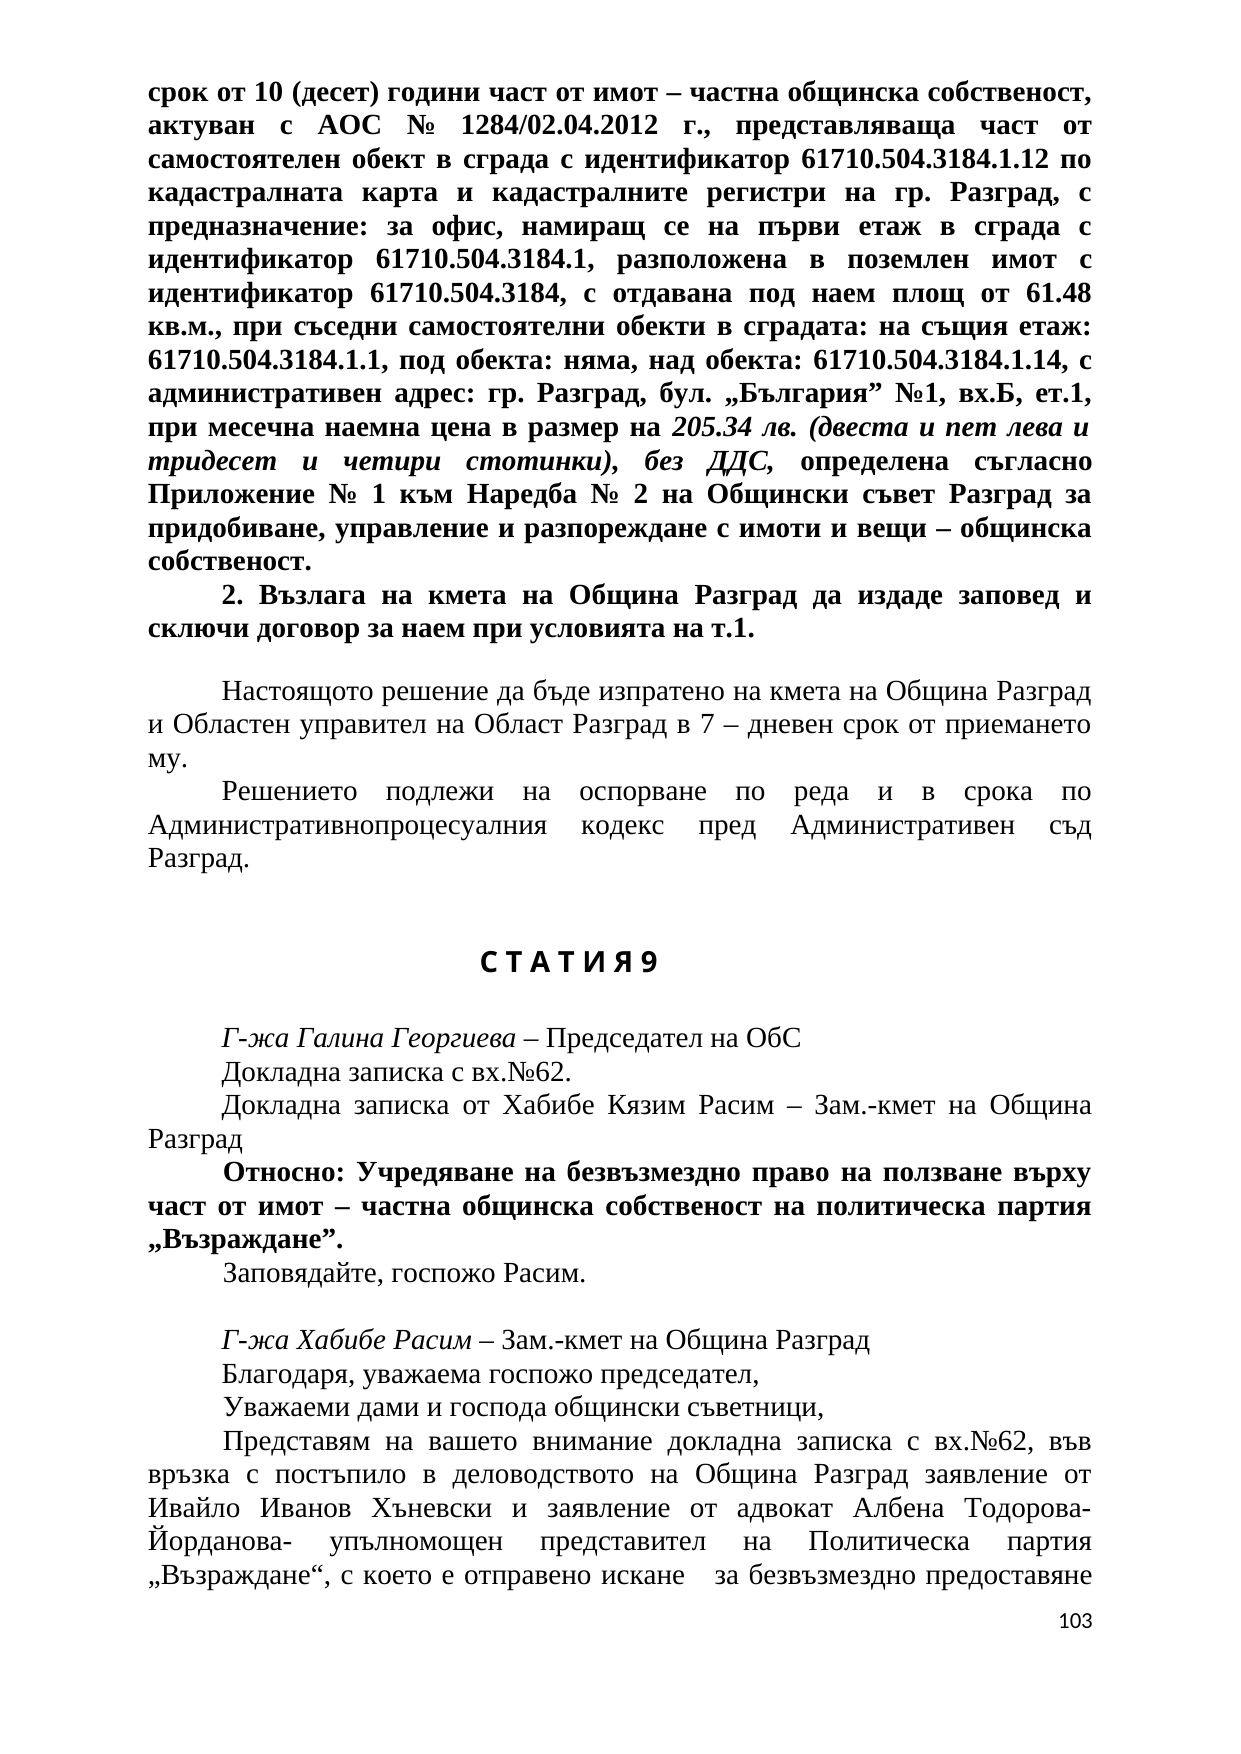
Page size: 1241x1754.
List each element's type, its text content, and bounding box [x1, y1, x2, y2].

text Представям на вашето внимание докладна записка с вх.№62, във връзка с постъпило в деловодството на Община Разград заявление от Ивайло Иванов Хъневски и заявление от адвокат Албена Тодорова-Йорданова- упълномощен представител на Политическа партия „Възраждане“, с което е отправено искане за безвъзмездно предоставяне [148, 1423, 1093, 1591]
text Г-жа Галина Георгиева – Председател на ОбС [148, 1020, 1093, 1054]
text Относно: Учредяване на безвъзмездно право на ползване върху част от имот – частна общинска собственост на политическа партия „Възраждане”. [148, 1154, 1093, 1255]
text срок от 10 (десет) години част от имот – частна общинска собственост, актуван с АОС № 1284/02.04.2012 г., представляваща част от самостоятелен обект в сграда с идентификатор 61710.504.3184.1.12 по кадастралната карта и кадастралните регистри на гр. Разград, с предназначение: за офис, намиращ се на първи етаж в сграда с идентификатор 61710.504.3184.1, разположена в поземлен имот с идентификатор 61710.504.3184, с отдавана под наем площ от 61.48 кв.м., при съседни самостоятелни обекти в сградата: на същия етаж: 61710.504.3184.1.1, под обекта: няма, над обекта: 61710.504.3184.1.14, с административен адрес: гр. Разград, бул. „България” №1, вх.Б, ет.1, при месечна наемна цена в размер на 205.34 лв. (двеста и пет лева и тридесет и четири стотинки), без ДДС, определена съгласно Приложение № 1 към Наредба № 2 на Общински съвет Разград за придобиване, управление и разпореждане с имоти и вещи – общинска собственост. [148, 74, 1093, 577]
text С Т А Т И Я 9 [148, 941, 1093, 981]
text Заповядайте, госпожо Расим. [148, 1255, 1093, 1289]
text Благодаря, уважаема госпожо председател, [148, 1356, 1093, 1389]
text Докладна записка от Хабибе Кязим Расим – Зам.-кмет на Община Разград [148, 1087, 1093, 1154]
text 2. Възлага на кмета на Община Разград да издаде заповед и сключи договор за наем при условията на т.1. [148, 577, 1093, 644]
text Решението подлежи на оспорване по реда и в срока по Административнопроцесуалния кодекс пред Административен съд Разград. [148, 773, 1093, 874]
text Г-жа Хабибе Расим – Зам.-кмет на Община Разград [148, 1322, 1093, 1356]
text Настоящото решение да бъде изпратено на кмета на Община Разград и Областен управител на Област Разград в 7 – дневен срок от приемането му. [148, 673, 1093, 773]
text Уважаеми дами и господа общински съветници, [148, 1389, 1093, 1423]
text Докладна записка с вх.№62. [148, 1054, 1093, 1087]
